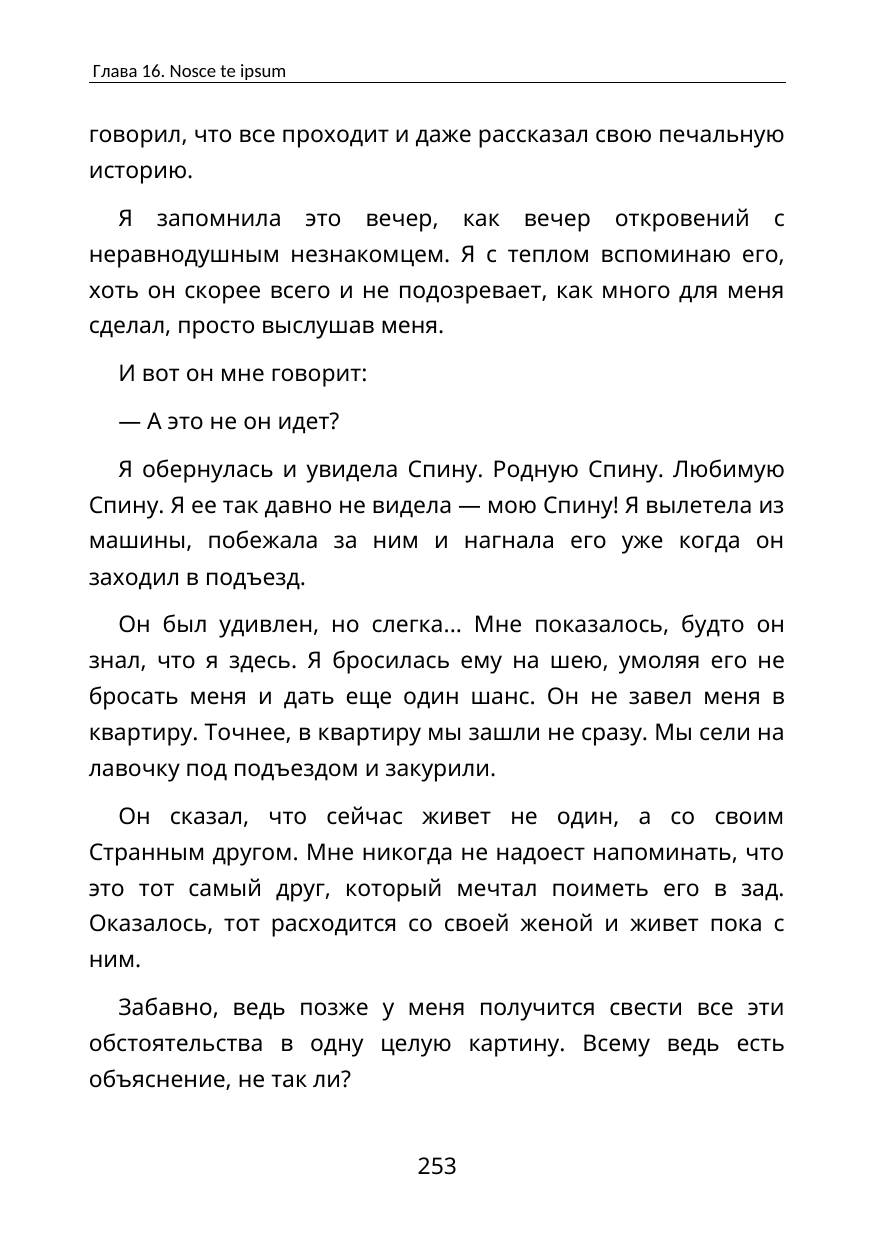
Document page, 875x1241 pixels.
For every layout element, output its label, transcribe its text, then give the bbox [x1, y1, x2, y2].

text говорил, что все проходит и даже рассказал свою печальную историю. [88, 118, 786, 185]
text — А это не он идет? [88, 405, 786, 436]
text Я обернулась и увидела Спину. Родную Спину. Любимую Спину. Я ее так давно не видела — мою Спину! Я вылетела из машины, побежала за ним и нагнала его уже когда он заходил в подъезд. [88, 453, 786, 592]
text Забавно, ведь позже у меня получится свести все эти обстоятельства в одну целую картину. Всему ведь есть объяснение, не так ли? [88, 991, 786, 1094]
text Он сказал, что сейчас живет не один, а со своим Странным другом. Мне никогда не надоест напоминать, что это тот самый друг, который мечтал поиметь его в зад. Оказалось, тот расходится со своей женой и живет пока с ним. [88, 799, 786, 974]
text Я запомнила это вечер, как вечер откровений с неравнодушным незнакомцем. Я с теплом вспоминаю его, хоть он скорее всего и не подозревает, как много для меня сделал, просто выслушав меня. [88, 202, 786, 341]
text И вот он мне говорит: [88, 357, 786, 388]
text Он был удивлен, но слегка... Мне показалось, будто он знал, что я здесь. Я бросилась ему на шею, умоляя его не бросать меня и дать еще один шанс. Он не завел меня в квартиру. Точнее, в квартиру мы зашли не сразу. Мы сели на лавочку под подъездом и закурили. [88, 608, 786, 783]
